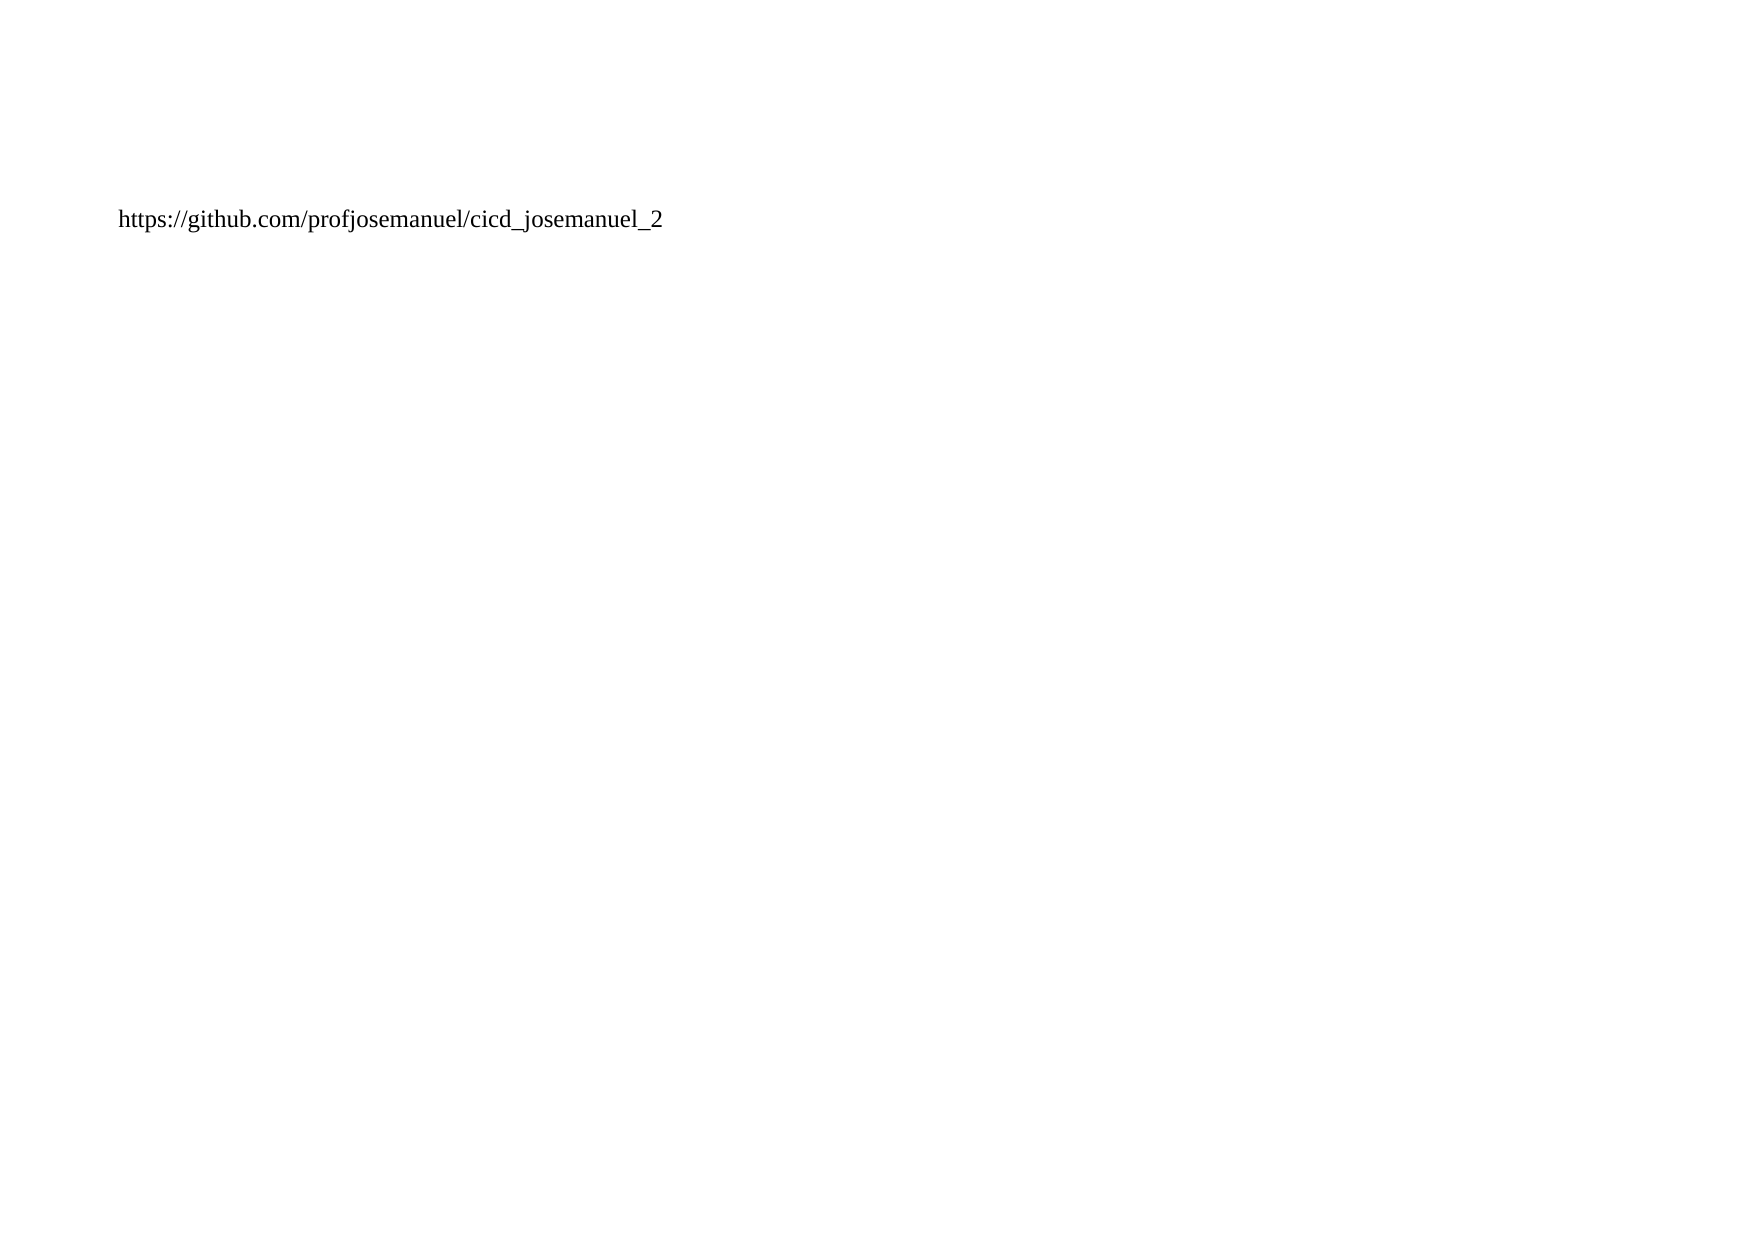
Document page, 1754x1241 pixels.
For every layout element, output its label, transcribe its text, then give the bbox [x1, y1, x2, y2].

text https://github.com/profjosemanuel/cicd_josemanuel_2 [118, 204, 1636, 233]
